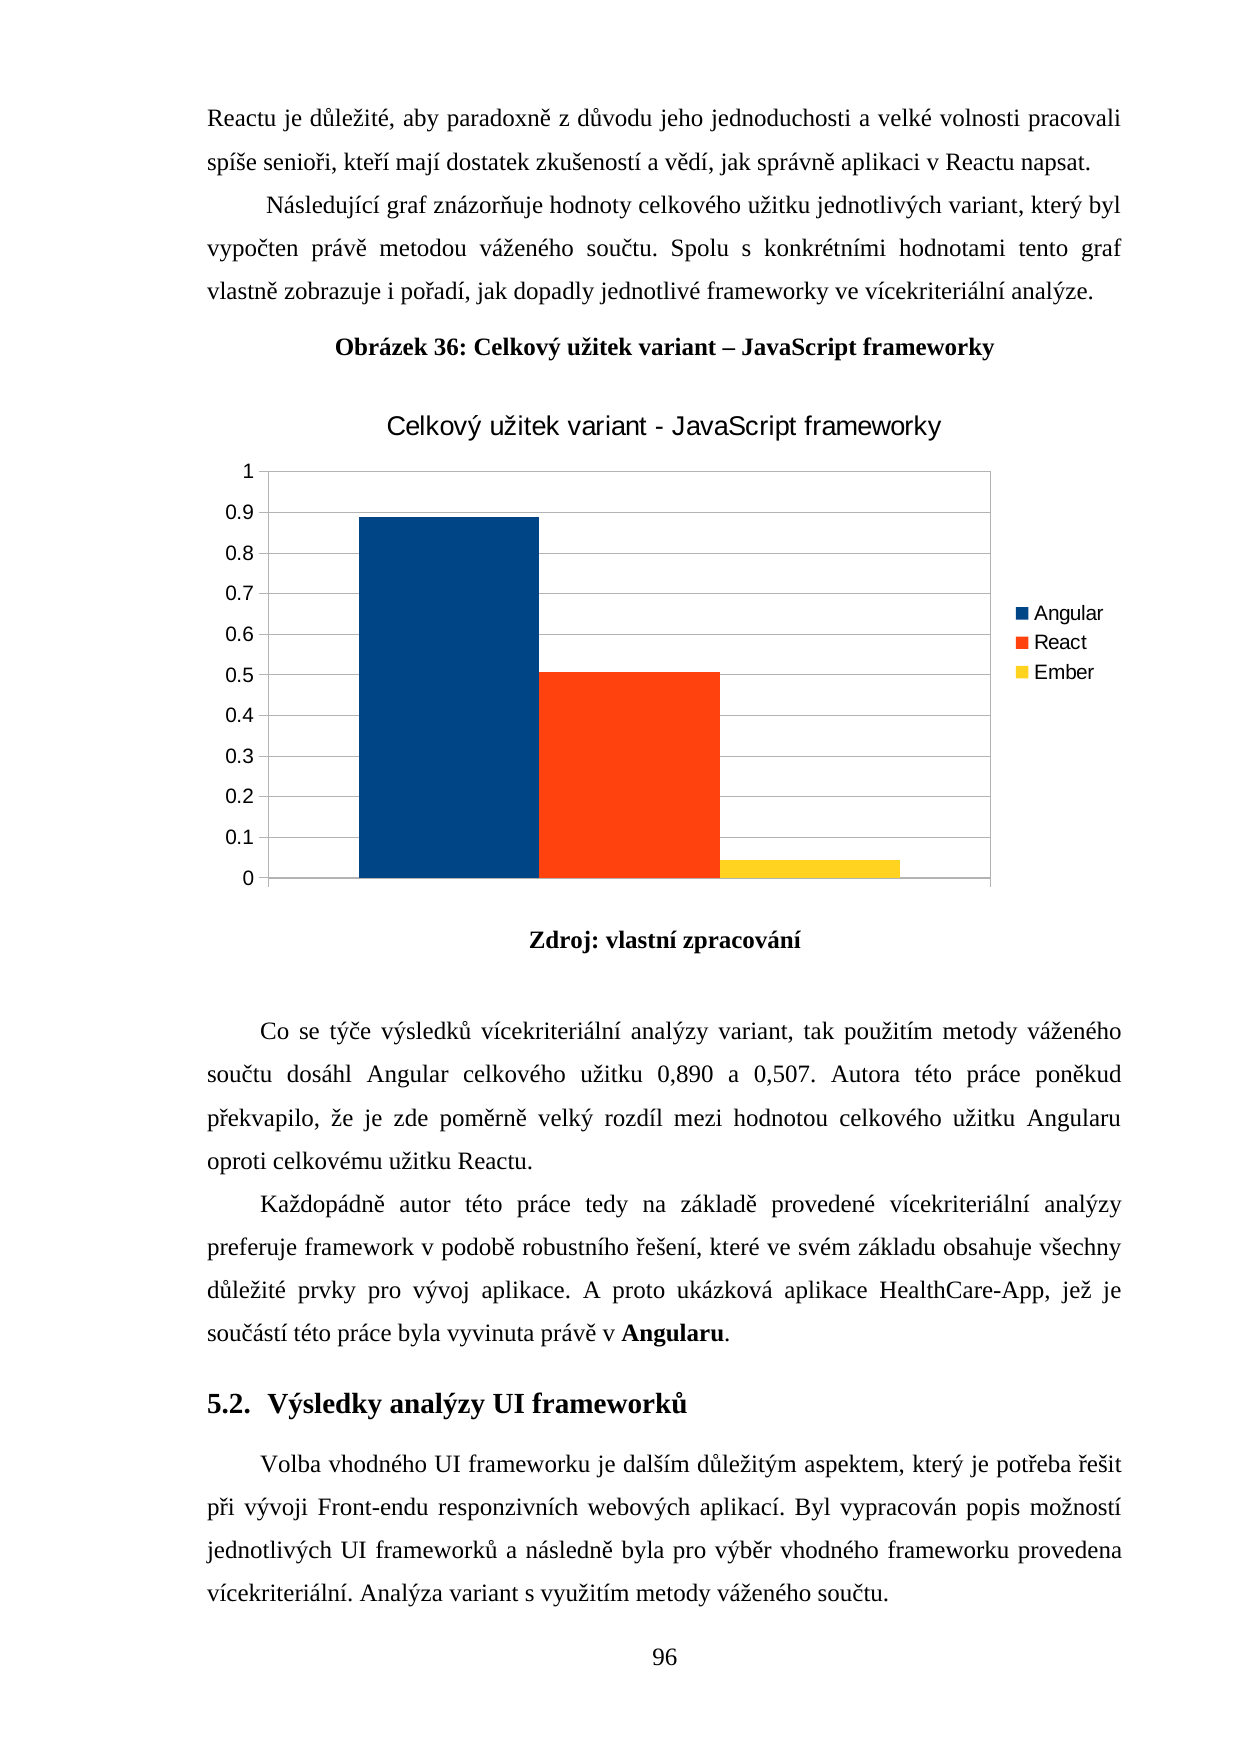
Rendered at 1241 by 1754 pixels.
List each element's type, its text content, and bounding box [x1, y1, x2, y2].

subtitle Výsledky analýzy UI frameworků [207, 1386, 1122, 1420]
text Co se týče výsledků vícekriteriální analýzy variant, tak použitím metody váženého součtu dosáhl Angular celkového užitku 0,890 a 0,507. Autora této práce poněkud překvapilo, že je zde poměrně velký rozdíl mezi hodnotou celkového užitku Angularu oproti celkovému užitku Reactu. [207, 1016, 1122, 1174]
text Reactu je důležité, aby paradoxně z důvodu jeho jednoduchosti a velké volnosti pracovali spíše senioři, kteří mají dostatek zkušeností a vědí, jak správně aplikaci v Reactu napsat. [207, 103, 1122, 175]
text Následující graf znázorňuje hodnoty celkového užitku jednotlivých variant, který byl vypočten právě metodou váženého součtu. Spolu s konkrétními hodnotami tento graf vlastně zobrazuje i pořadí, jak dopadly jednotlivé frameworky ve vícekriteriální analýze. [207, 190, 1122, 305]
text Každopádně autor této práce tedy na základě provedené vícekriteriální analýzy preferuje framework v podobě robustního řešení, které ve svém základu obsahuje všechny důležité prvky pro vývoj aplikace. A proto ukázková aplikace HealthCare-App, jež je součástí této práce byla vyvinuta právě v Angularu. [207, 1189, 1122, 1347]
text Volba vhodného UI frameworku je dalším důležitým aspektem, který je potřeba řešit při vývoji Front-endu responzivních webových aplikací. Byl vypracován popis možností jednotlivých UI frameworků a následně byla pro výběr vhodného frameworku provedena vícekriteriální. Analýza variant s využitím metody váženého součtu. [207, 1449, 1122, 1607]
text Zdroj: vlastní zpracování [192, 925, 1137, 954]
text Obrázek 36: Celkový užitek variant – JavaScript frameworky [192, 332, 1137, 361]
